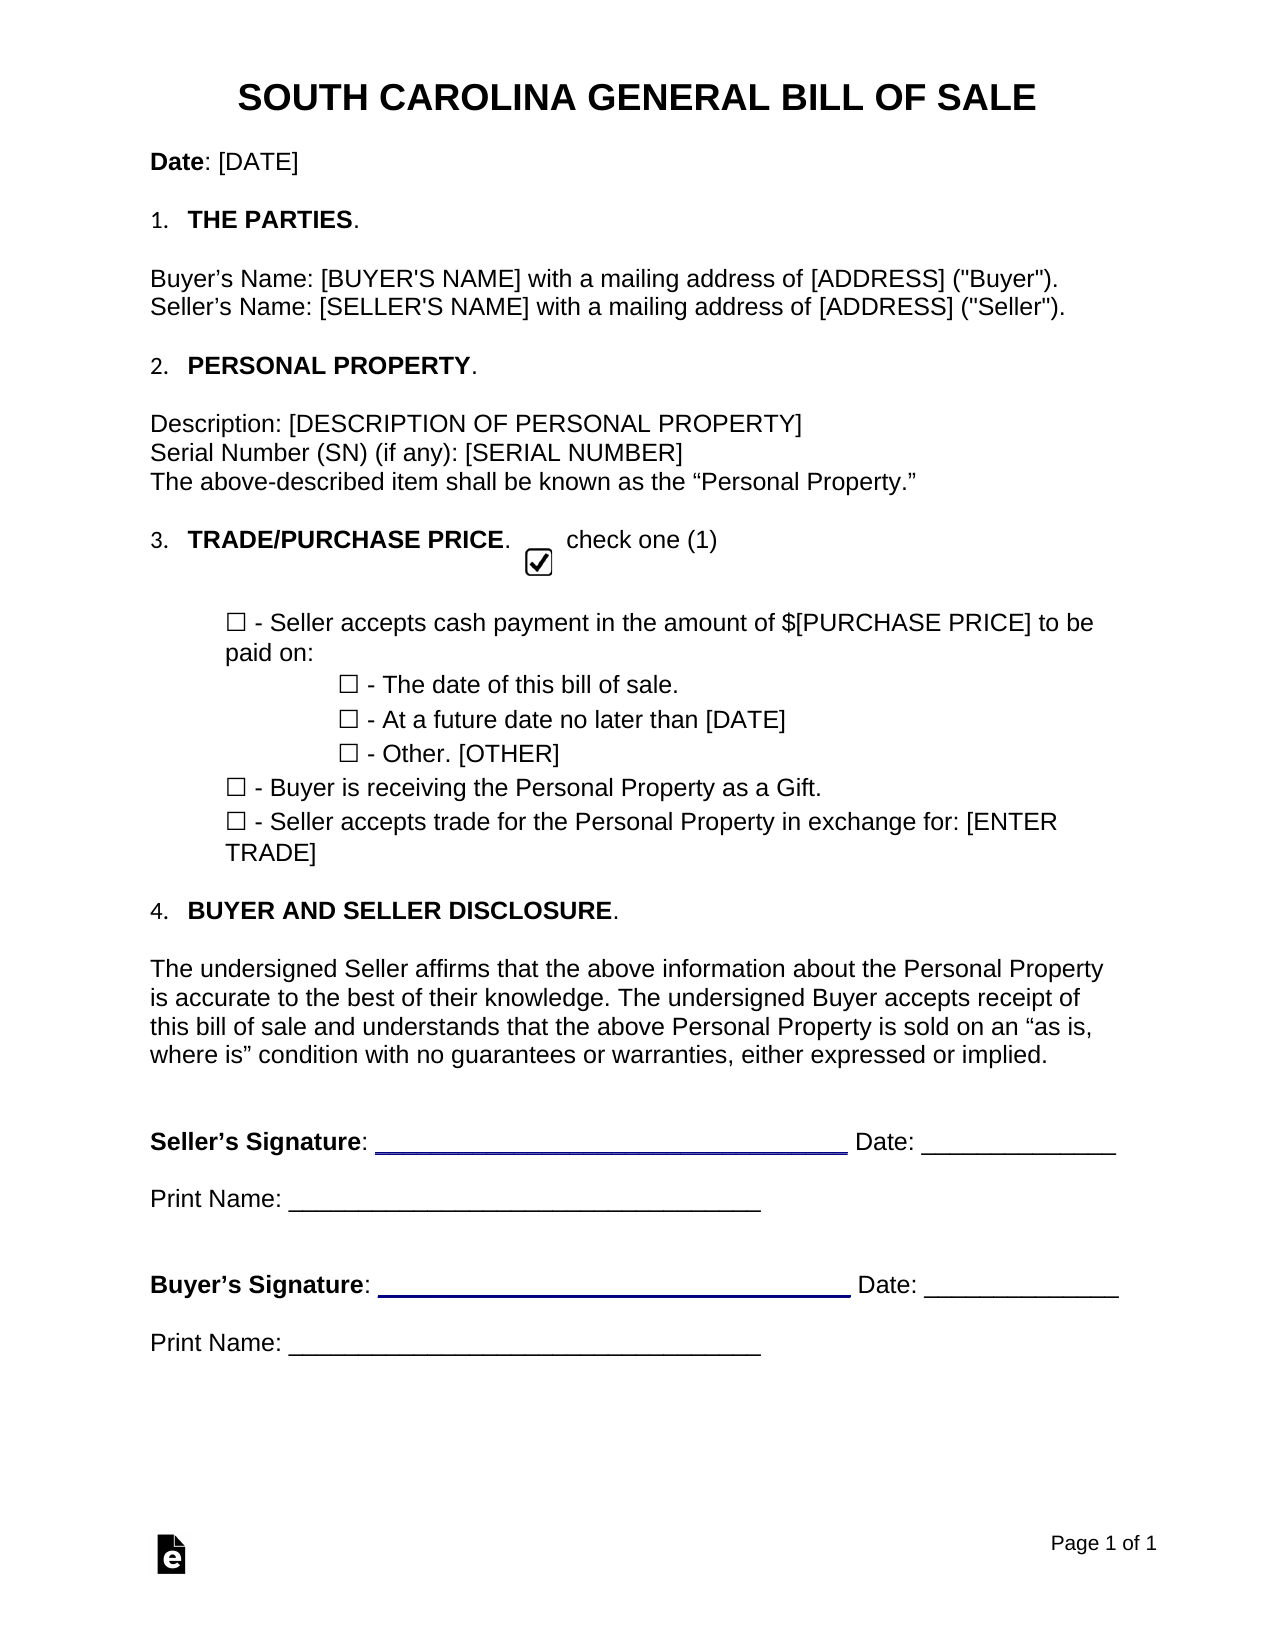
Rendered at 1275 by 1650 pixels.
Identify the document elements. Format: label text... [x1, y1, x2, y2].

list TRADE/PURCHASE PRICE. check one (1) [150, 524, 1125, 576]
list Seller’s Name: [SELLER'S NAME] with a mailing address of [ADDRESS] ("Seller"). [150, 292, 1125, 321]
list THE PARTIES. [150, 204, 1125, 235]
text ☐ - Seller accepts cash payment in the amount of $[PURCHASE PRICE] to be paid on: [225, 604, 1125, 667]
text Print Name: __________________________________ [150, 1328, 1125, 1357]
text The undersigned Seller affirms that the above information about the Personal Property is accurate to the best of their knowledge. The undersigned Buyer accepts receipt of this bill of sale and understands that the above Personal Property is sold on an “as is, where is” condition with no guarantees or warranties, either expressed or implied. [150, 954, 1125, 1069]
text ☐ - Buyer is receiving the Personal Property as a Gift. [225, 769, 1125, 803]
text Print Name: __________________________________ [150, 1184, 1125, 1213]
text Seller’s Signature: __________________________________ Date: ______________ [150, 1127, 1125, 1156]
text Buyer’s Signature: __________________________________ Date: ______________ [150, 1271, 1125, 1299]
text The above-described item shall be known as the “Personal Property.” [150, 467, 1125, 495]
list PERSONAL PROPERTY. [150, 350, 1125, 380]
list Buyer’s Name: [BUYER'S NAME] with a mailing address of [ADDRESS] ("Buyer"). [150, 264, 1125, 292]
text ☐ - Seller accepts trade for the Personal Property in exchange for: [ENTER TRADE] [225, 803, 1125, 866]
text ☐ - Other. [OTHER] [337, 735, 1125, 769]
text SOUTH CAROLINA GENERAL BILL OF SALE [150, 75, 1125, 118]
text ☐ - The date of this bill of sale. [337, 667, 1125, 701]
list BUYER AND SELLER DISCLOSURE. [150, 895, 1125, 926]
text Description: [DESCRIPTION OF PERSONAL PROPERTY] [150, 409, 1125, 438]
text Serial Number (SN) (if any): [SERIAL NUMBER] [150, 438, 1125, 467]
text ☐ - At a future date no later than [DATE] [337, 701, 1125, 735]
text Date: [DATE] [150, 147, 1125, 176]
